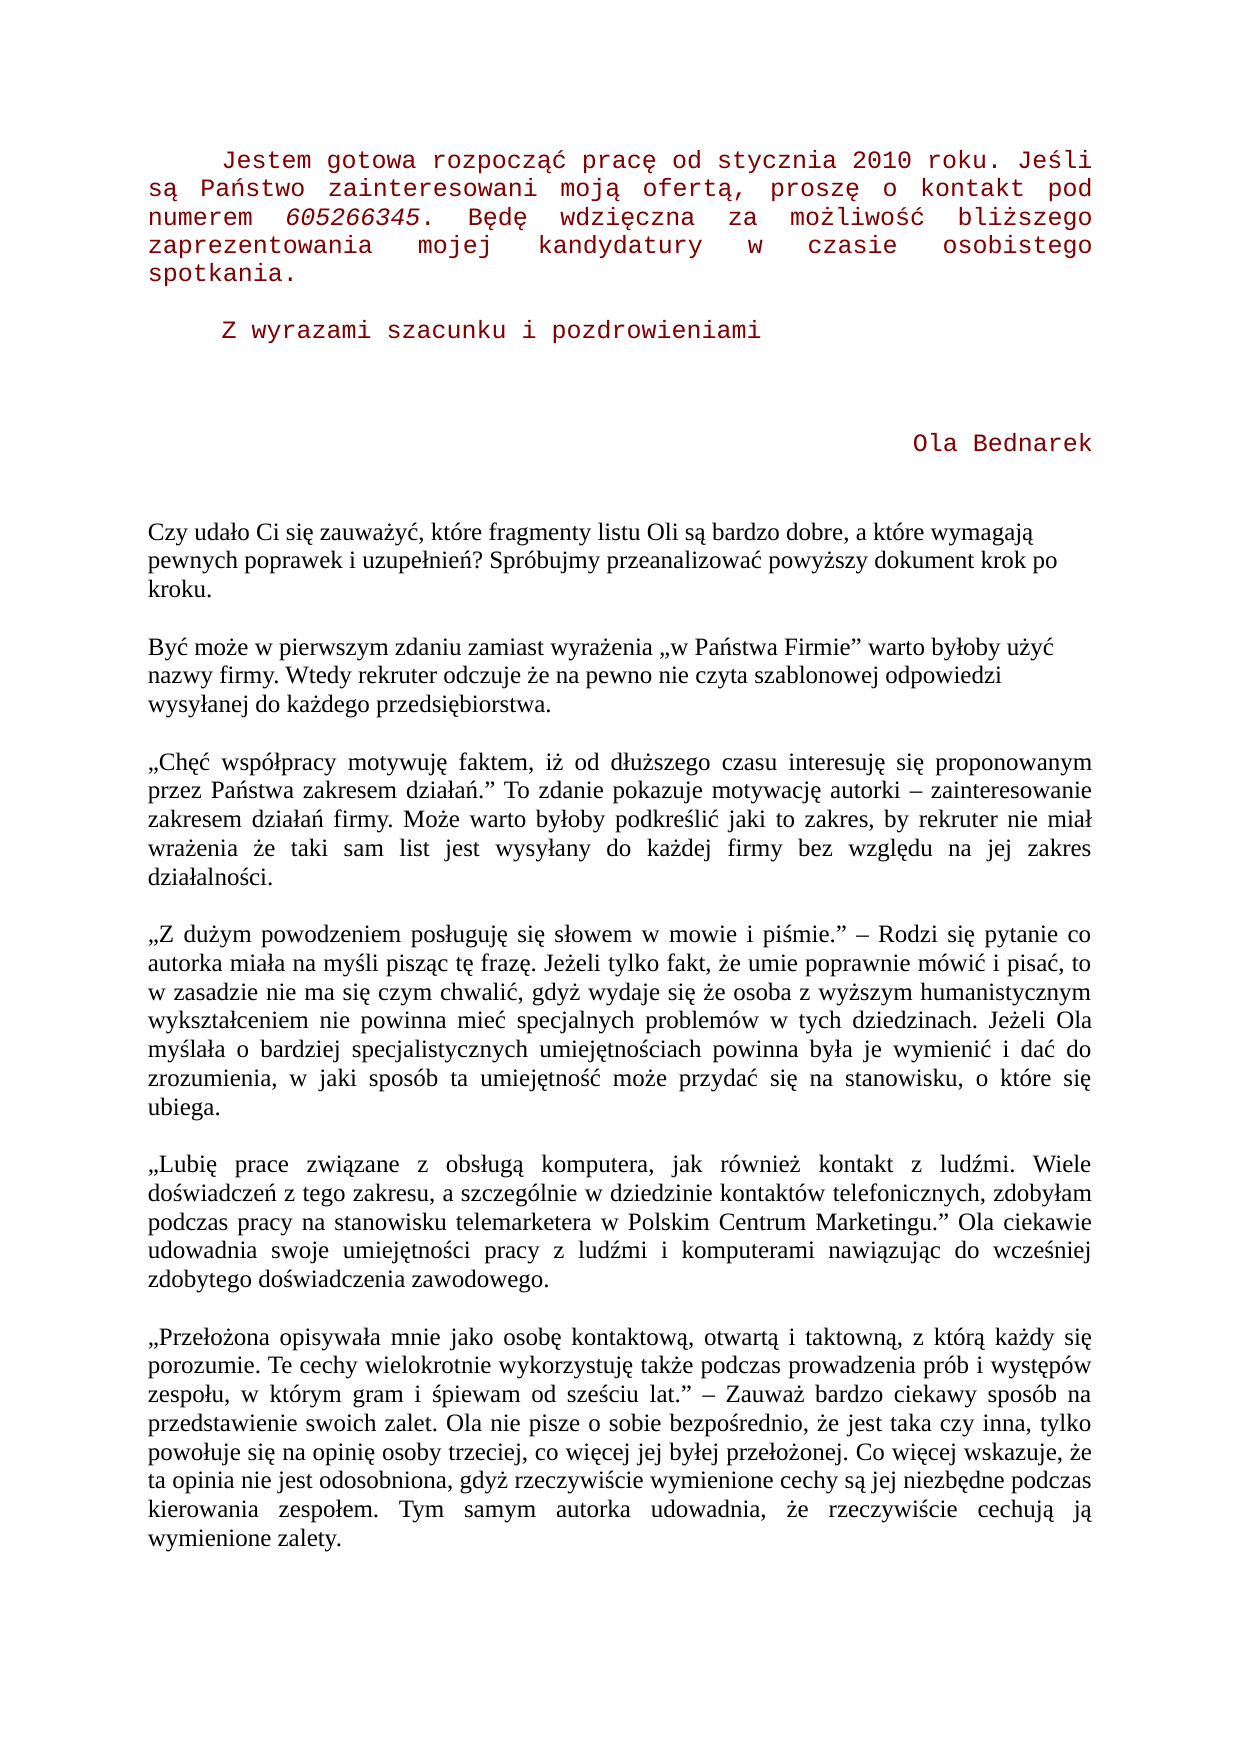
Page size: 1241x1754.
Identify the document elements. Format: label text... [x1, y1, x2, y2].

text „Chęć współpracy motywuję faktem, iż od dłuższego czasu interesuję się proponowanym przez Państwa zakresem działań.” To zdanie pokazuje motywację autorki – zainteresowanie zakresem działań firmy. Może warto byłoby podkreślić jaki to zakres, by rekruter nie miał wrażenia że taki sam list jest wysyłany do każdej firmy bez względu na jej zakres działalności. [148, 747, 1093, 891]
text Jestem gotowa rozpocząć pracę od stycznia 2010 roku. Jeśli są Państwo zainteresowani moją ofertą, proszę o kontakt pod numerem 605266345. Będę wdzięczna za możliwość bliższego zaprezentowania mojej kandydatury w czasie osobistego spotkania. [148, 148, 1093, 289]
text Ola Bednarek [148, 431, 1093, 459]
text „Lubię prace związane z obsługą komputera, jak również kontakt z ludźmi. Wiele doświadczeń z tego zakresu, a szczególnie w dziedzinie kontaktów telefonicznych, zdobyłam podczas pracy na stanowisku telemarketera w Polskim Centrum Marketingu.” Ola ciekawie udowadnia swoje umiejętności pracy z ludźmi i komputerami nawiązując do wcześniej zdobytego doświadczenia zawodowego. [148, 1149, 1093, 1293]
text Być może w pierwszym zdaniu zamiast wyrażenia „w Państwa Firmie” warto byłoby użyć nazwy firmy. Wtedy rekruter odczuje że na pewno nie czyta szablonowej odpowiedzi wysyłanej do każdego przedsiębiorstwa. [148, 632, 1093, 718]
text „Przełożona opisywała mnie jako osobę kontaktową, otwartą i taktowną, z którą każdy się porozumie. Te cechy wielokrotnie wykorzystuję także podczas prowadzenia prób i występów zespołu, w którym gram i śpiewam od sześciu lat.” – Zauważ bardzo ciekawy sposób na przedstawienie swoich zalet. Ola nie pisze o sobie bezpośrednio, że jest taka czy inna, tylko powołuje się na opinię osoby trzeciej, co więcej jej byłej przełożonej. Co więcej wskazuje, że ta opinia nie jest odosobniona, gdyż rzeczywiście wymienione cechy są jej niezbędne podczas kierowania zespołem. Tym samym autorka udowadnia, że rzeczywiście cechują ją wymienione zalety. [148, 1322, 1093, 1552]
text Z wyrazami szacunku i pozdrowieniami [148, 318, 1093, 346]
text „Z dużym powodzeniem posługuję się słowem w mowie i piśmie.” – Rodzi się pytanie co autorka miała na myśli pisząc tę frazę. Jeżeli tylko fakt, że umie poprawnie mówić i pisać, to w zasadzie nie ma się czym chwalić, gdyż wydaje się że osoba z wyższym humanistycznym wykształceniem nie powinna mieć specjalnych problemów w tych dziedzinach. Jeżeli Ola myślała o bardziej specjalistycznych umiejętnościach powinna była je wymienić i dać do zrozumienia, w jaki sposób ta umiejętność może przydać się na stanowisku, o które się ubiega. [148, 919, 1093, 1121]
text Czy udało Ci się zauważyć, które fragmenty listu Oli są bardzo dobre, a które wymagają pewnych poprawek i uzupełnień? Spróbujmy przeanalizować powyższy dokument krok po kroku. [148, 517, 1093, 603]
